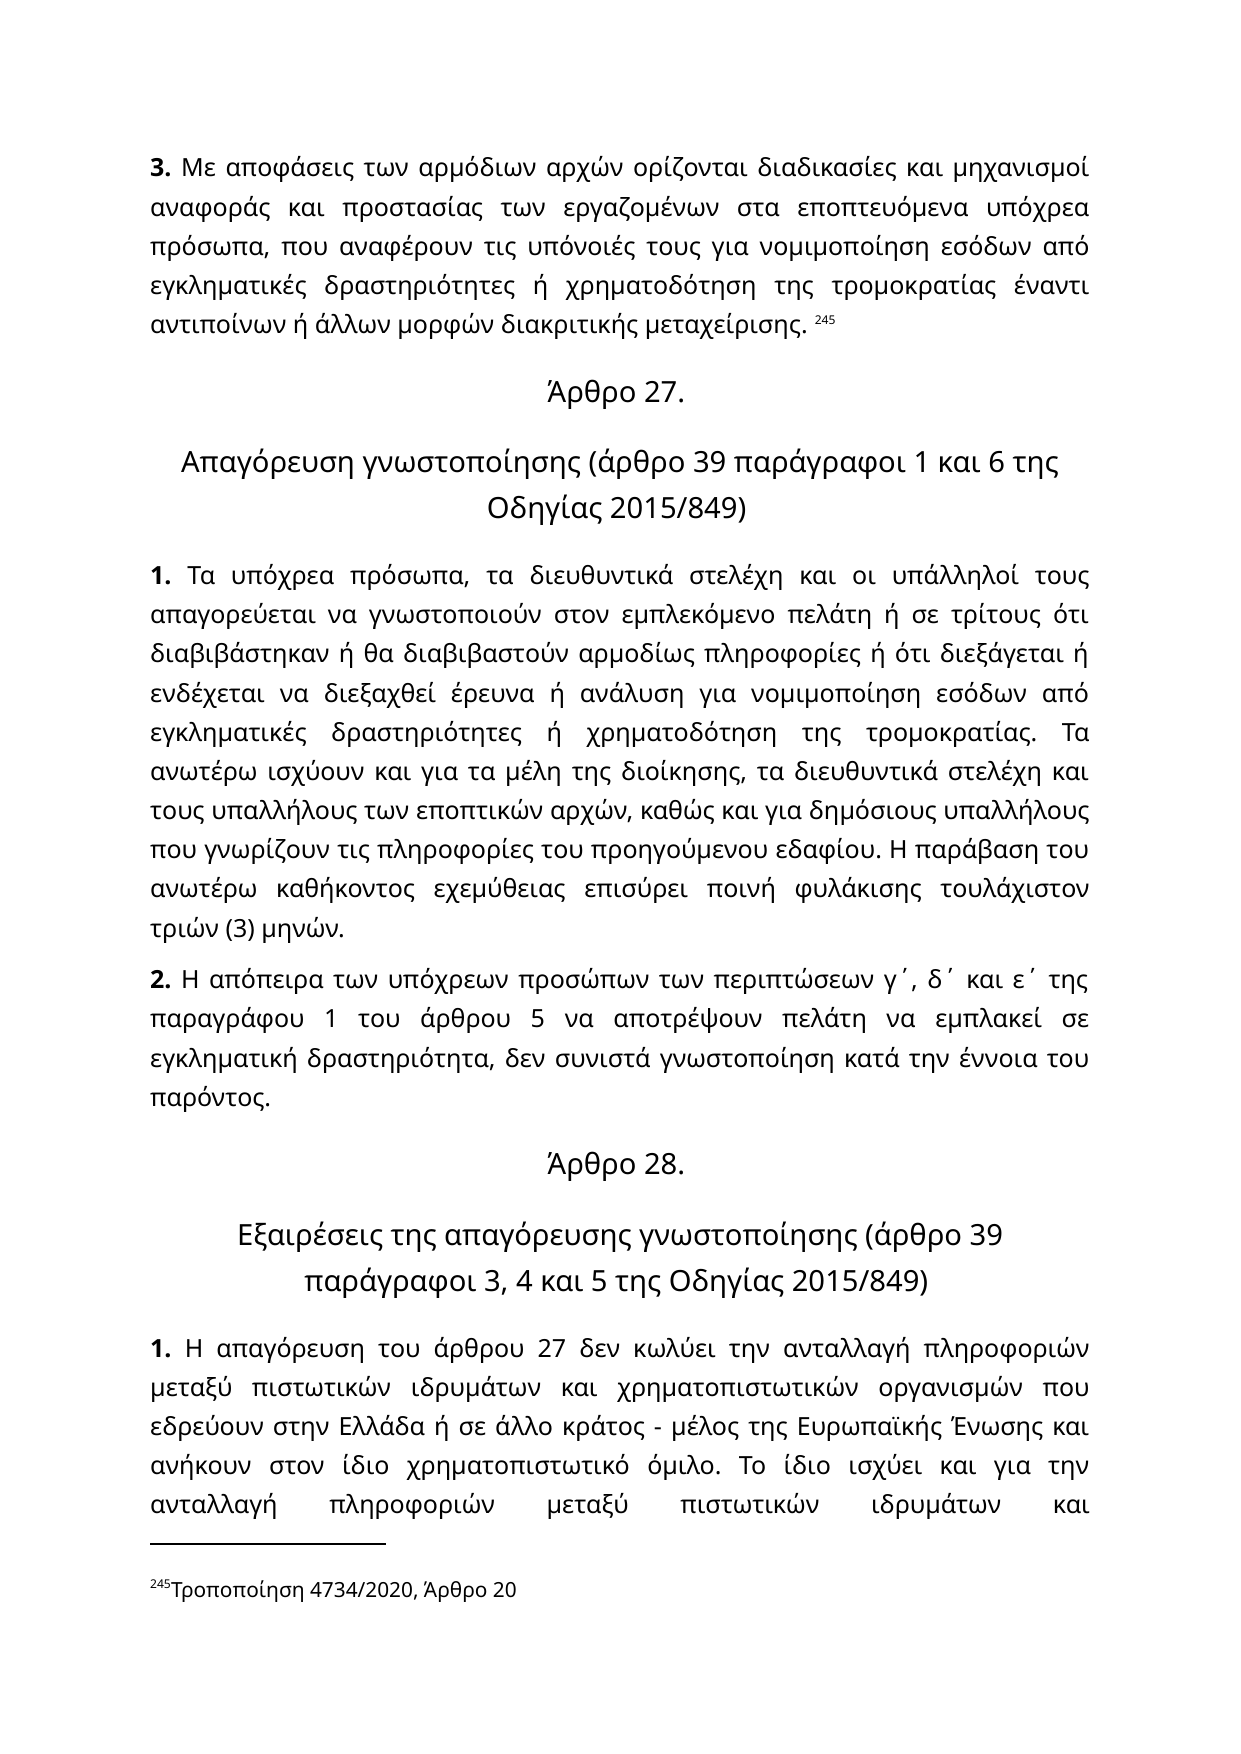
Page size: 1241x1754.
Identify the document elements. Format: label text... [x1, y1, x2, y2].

subtitle Εξαιρέσεις της απαγόρευσης γνωστοποίησης (άρθρο 39 παράγραφοι 3, 4 και 5 της Οδηγίας 2015/849) [150, 1214, 1090, 1299]
text 1. Τα υπόχρεα πρόσωπα, τα διευθυντικά στελέχη και οι υπάλληλοί τους απαγορεύεται να γνωστοποιούν στον εμπλεκόμενο πελάτη ή σε τρίτους ότι διαβιβάστηκαν ή θα διαβιβαστούν αρμοδίως πληροφορίες ή ότι διεξάγεται ή ενδέχεται να διεξαχθεί έρευνα ή ανάλυση για νομιμοποίηση εσόδων από εγκληματικές δραστηριότητες ή χρηματοδότηση της τρομοκρατίας. Τα ανωτέρω ισχύουν και για τα μέλη της διοίκησης, τα διευθυντικά στελέχη και τους υπαλλήλους των εποπτικών αρχών, καθώς και για δημόσιους υπαλλήλους που γνωρίζουν τις πληροφορίες του προηγούμενου εδαφίου. Η παράβαση του ανωτέρω καθήκοντος εχεμύθειας επισύρει ποινή φυλάκισης τουλάχιστον τριών (3) μηνών. [150, 558, 1090, 944]
text Τροποποίηση 4734/2020, Άρθρο 20 [150, 1576, 1090, 1604]
subtitle Άρθρο 28. [150, 1143, 1090, 1183]
subtitle Απαγόρευση γνωστοποίησης (άρθρο 39 παράγραφοι 1 και 6 της Οδηγίας 2015/849) [150, 441, 1090, 527]
subtitle Άρθρο 27. [150, 371, 1090, 411]
text 1. Η απαγόρευση του άρθρου 27 δεν κωλύει την ανταλλαγή πληροφοριών μεταξύ πιστωτικών ιδρυμάτων και χρηματοπιστωτικών οργανισμών που εδρεύουν στην Ελλάδα ή σε άλλο κράτος - μέλος της Ευρωπαϊκής Ένωσης και ανήκουν στον ίδιο χρηματοπιστωτικό όμιλο. Το ίδιο ισχύει και για την ανταλλαγή πληροφοριών μεταξύ πιστωτικών ιδρυμάτων και [150, 1330, 1090, 1521]
text 3. Με αποφάσεις των αρμόδιων αρχών ορίζονται διαδικασίες και μηχανισμοί αναφοράς και προστασίας των εργαζομένων στα εποπτευόμενα υπόχρεα πρόσωπα, που αναφέρουν τις υπόνοιές τους για νομιμοποίηση εσόδων από εγκληματικές δραστηριότητες ή χρηματοδότηση της τρομοκρατίας έναντι αντιποίνων ή άλλων μορφών διακριτικής μεταχείρισης. [150, 150, 1090, 341]
text 2. Η απόπειρα των υπόχρεων προσώπων των περιπτώσεων γ΄, δ΄ και ε΄ της παραγράφου 1 του άρθρου 5 να αποτρέψουν πελάτη να εμπλακεί σε εγκληματική δραστηριότητα, δεν συνιστά γνωστοποίηση κατά την έννοια του παρόντος. [150, 962, 1090, 1113]
